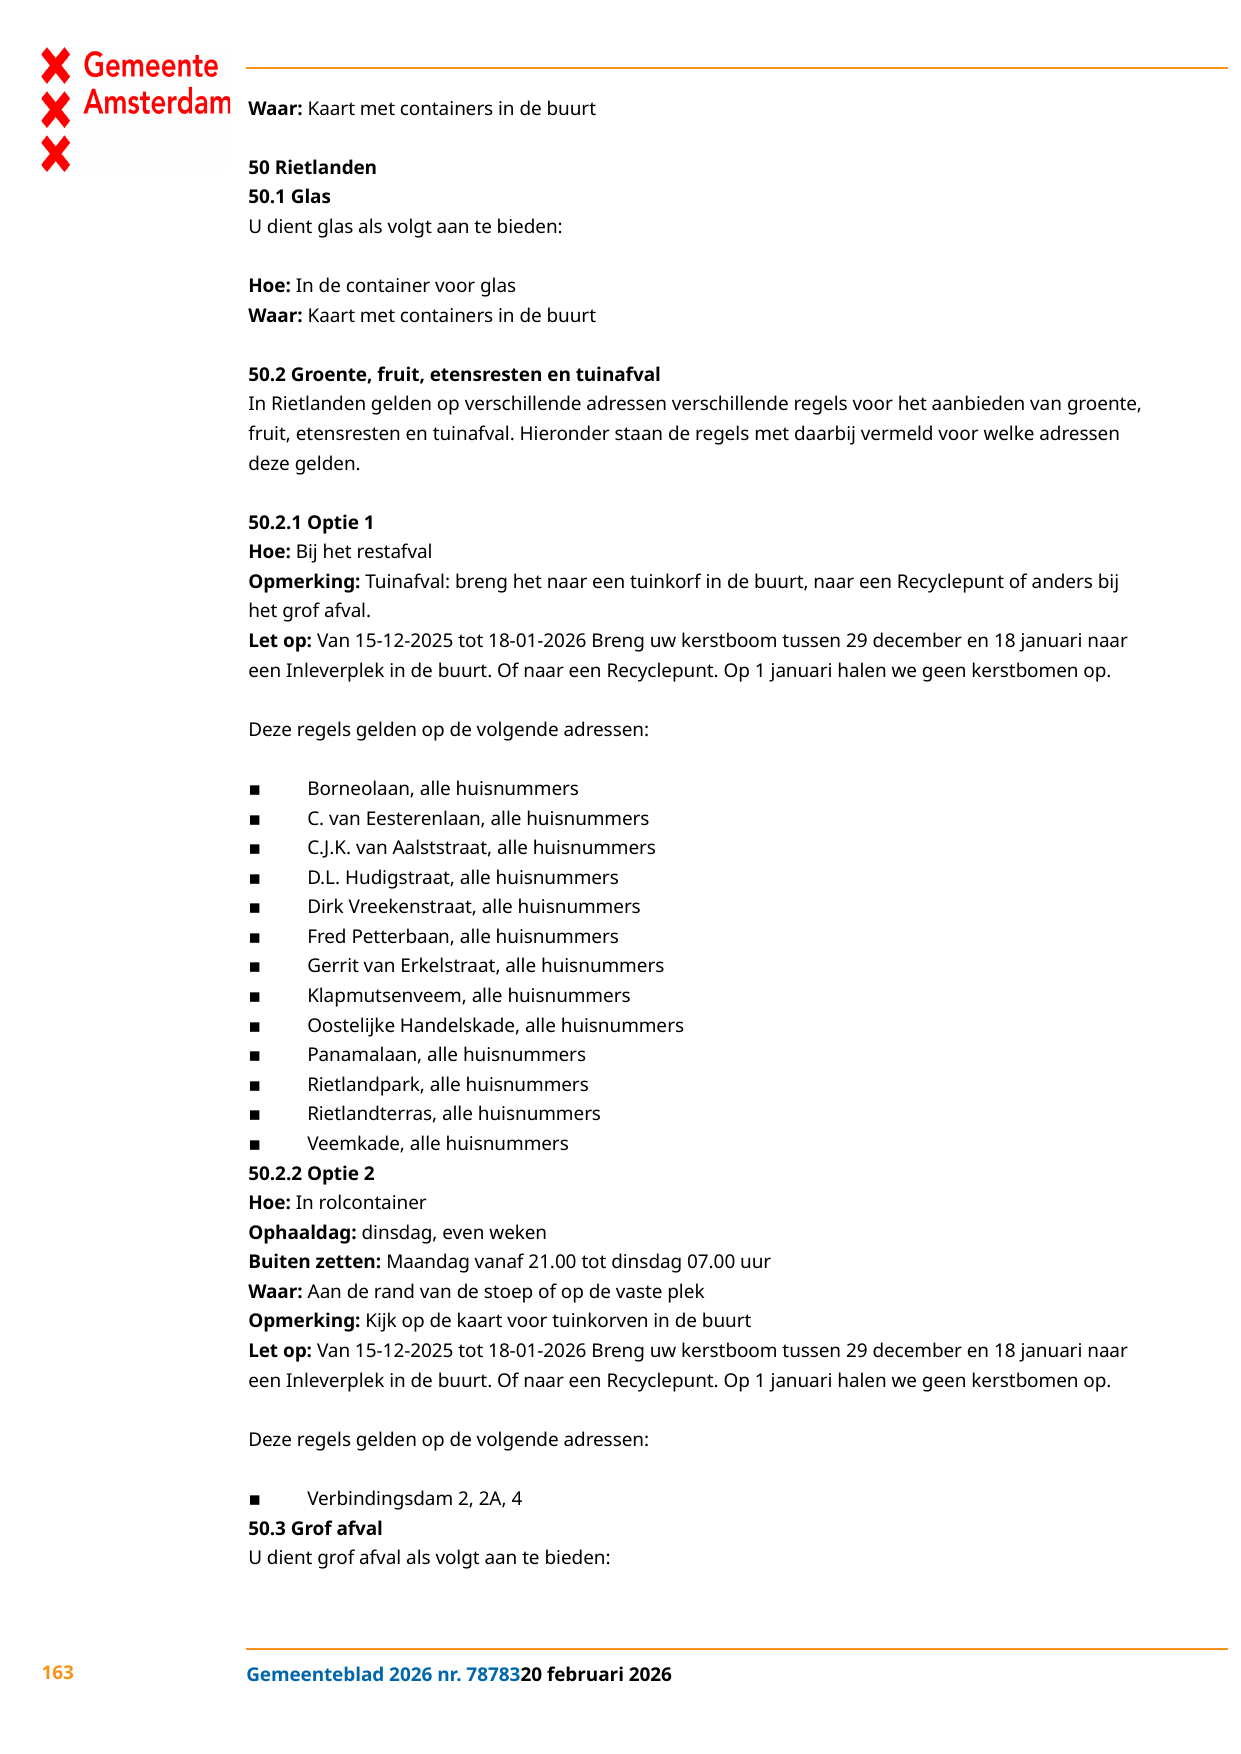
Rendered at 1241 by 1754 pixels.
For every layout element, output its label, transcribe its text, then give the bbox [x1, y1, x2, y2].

list Rietlandterras, alle huisnummers [248, 1101, 1152, 1126]
text Hoe: In rolcontainer [248, 1189, 1152, 1215]
text Hoe: In de container voor glas [248, 272, 1152, 298]
list D.L. Hudigstraat, alle huisnummers [248, 864, 1152, 890]
list Veemkade, alle huisnummers [248, 1130, 1152, 1156]
text U dient grof afval als volgt aan te bieden: [248, 1544, 1152, 1570]
text Opmerking: Tuinafval: breng het naar een tuinkorf in de buurt, naar een Recyclepunt of anders bij het grof afval. [248, 568, 1152, 623]
list Klapmutsenveem, alle huisnummers [248, 982, 1152, 1008]
text Let op: Van 15-12-2025 tot 18-01-2026 Breng uw kerstboom tussen 29 december en 18 januari naar een Inleverplek in de buurt. Of naar een Recyclepunt. Op 1 januari halen we geen kerstbomen op. [248, 627, 1152, 683]
list Gerrit van Erkelstraat, alle huisnummers [248, 953, 1152, 978]
text 50 Rietlanden [248, 154, 1152, 180]
list Panamalaan, alle huisnummers [248, 1041, 1152, 1067]
text 50.1 Glas [248, 183, 1152, 209]
text Waar: Kaart met containers in de buurt [248, 302, 1152, 328]
text 50.2.1 Optie 1 [248, 509, 1152, 535]
list Borneolaan, alle huisnummers [248, 775, 1152, 801]
list Rietlandpark, alle huisnummers [248, 1071, 1152, 1097]
list Fred Petterbaan, alle huisnummers [248, 923, 1152, 949]
text Ophaaldag: dinsdag, even weken [248, 1219, 1152, 1245]
list Dirk Vreekenstraat, alle huisnummers [248, 893, 1152, 919]
list C. van Eesterenlaan, alle huisnummers [248, 805, 1152, 831]
text Deze regels gelden op de volgende adressen: [248, 1426, 1152, 1452]
list Verbindingsdam 2, 2A, 4 [248, 1485, 1152, 1511]
text Waar: Aan de rand van de stoep of op de vaste plek [248, 1278, 1152, 1304]
picture [41, 47, 231, 172]
text Hoe: Bij het restafval [248, 538, 1152, 564]
text In Rietlanden gelden op verschillende adressen verschillende regels voor het aanbieden van groente, fruit, etensresten en tuinafval. Hieronder staan de regels met daarbij vermeld voor welke adressen deze gelden. [248, 391, 1152, 476]
text Opmerking: Kijk op de kaart voor tuinkorven in de buurt [248, 1308, 1152, 1333]
text Deze regels gelden op de volgende adressen: [248, 716, 1152, 742]
text Buiten zetten: Maandag vanaf 21.00 tot dinsdag 07.00 uur [248, 1248, 1152, 1274]
text 50.2 Groente, fruit, etensresten en tuinafval [248, 361, 1152, 387]
text Waar: Kaart met containers in de buurt [248, 95, 1152, 121]
list Oostelijke Handelskade, alle huisnummers [248, 1012, 1152, 1038]
text U dient glas als volgt aan te bieden: [248, 213, 1152, 239]
text 50.3 Grof afval [248, 1515, 1152, 1541]
text Let op: Van 15-12-2025 tot 18-01-2026 Breng uw kerstboom tussen 29 december en 18 januari naar een Inleverplek in de buurt. Of naar een Recyclepunt. Op 1 januari halen we geen kerstbomen op. [248, 1337, 1152, 1393]
text 50.2.2 Optie 2 [248, 1160, 1152, 1186]
list C.J.K. van Aalststraat, alle huisnummers [248, 834, 1152, 860]
